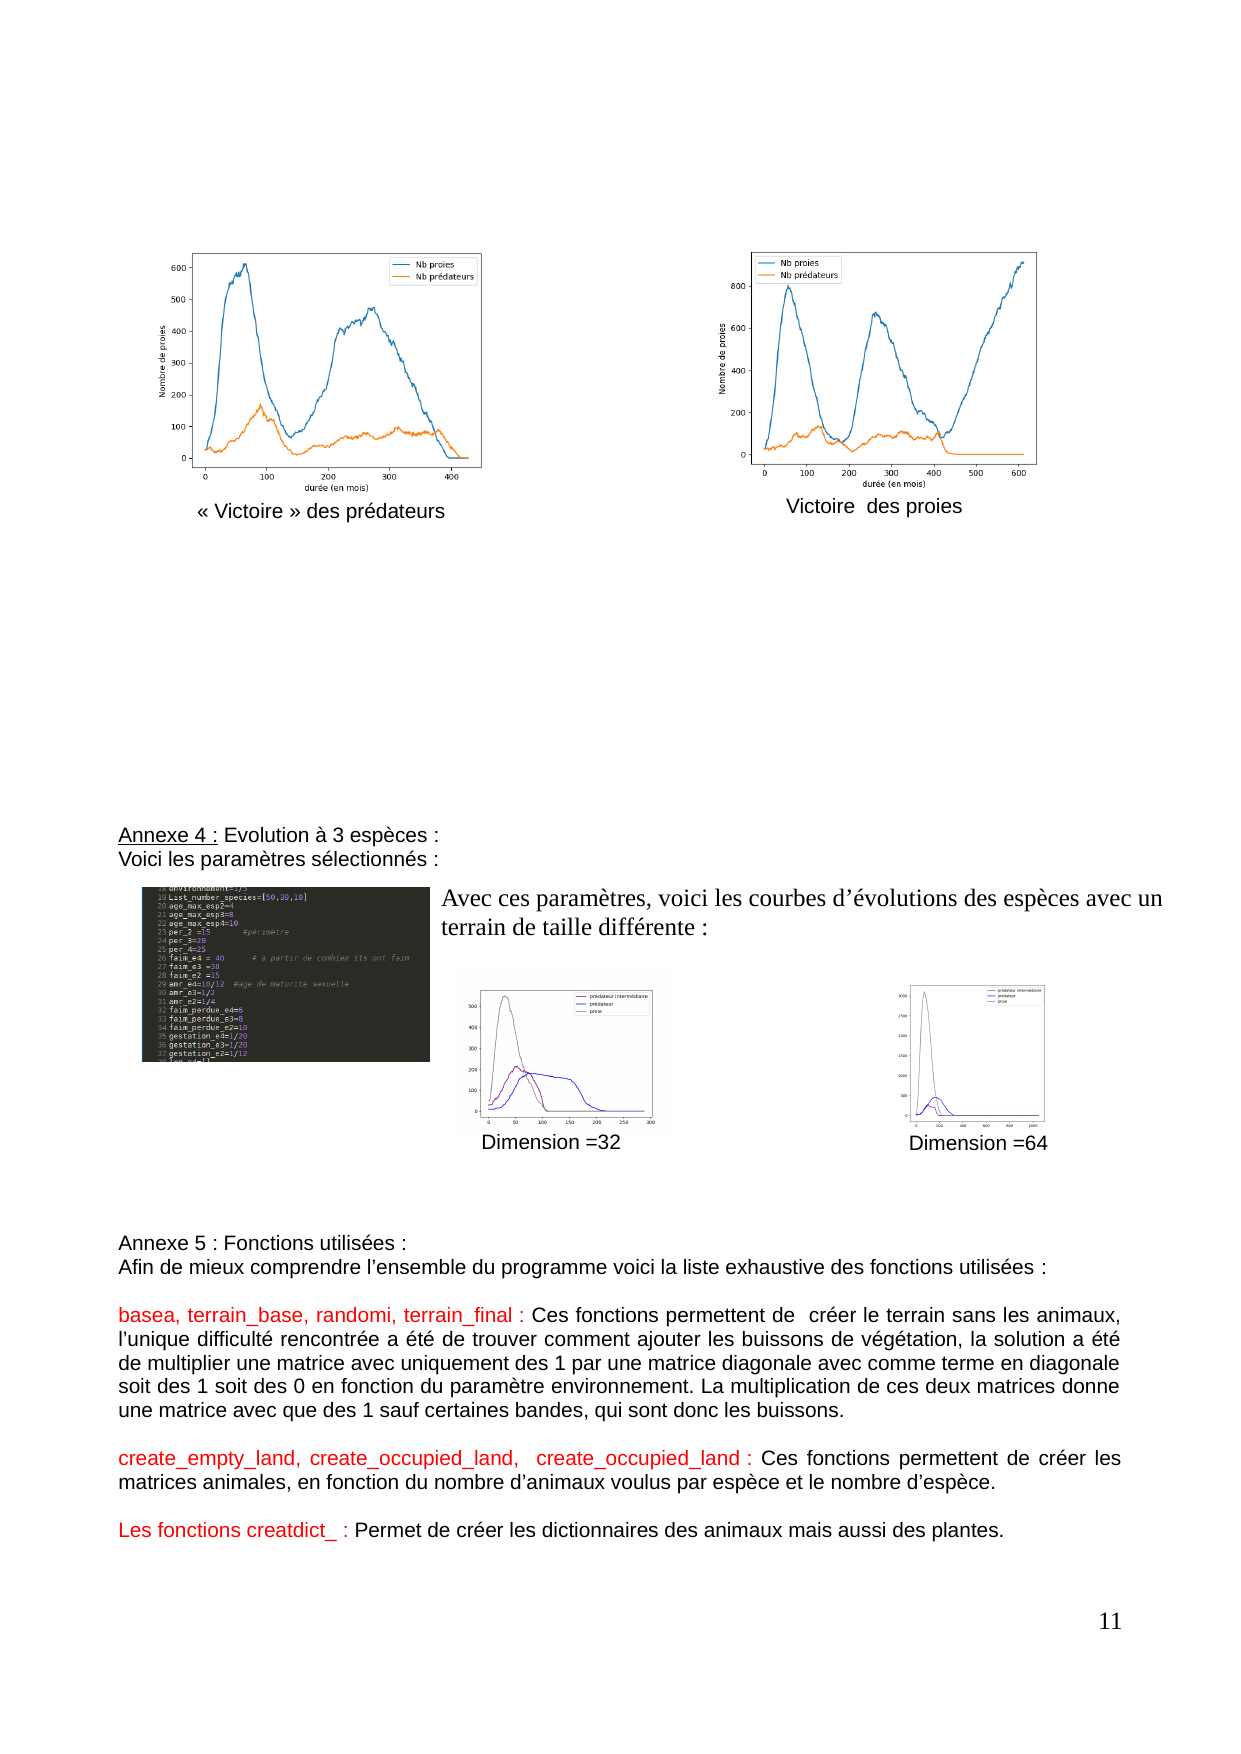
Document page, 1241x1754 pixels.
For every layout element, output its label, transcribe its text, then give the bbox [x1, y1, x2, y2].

picture [145, 220, 518, 498]
picture [888, 964, 1062, 1141]
text Les fonctions creatdict_ : Permet de créer les dictionnaires des animaux mais aussi des plantes. [118, 1518, 1122, 1542]
text Annexe 4 : Evolution à 3 espèces : [118, 823, 1122, 847]
text Voici les paramètres sélectionnés : [118, 847, 1122, 871]
text Annexe 5 : Fonctions utilisées : [118, 1231, 1122, 1254]
text Afin de mieux comprendre l’ensemble du programme voici la liste exhaustive des fonctions utilisées : [118, 1254, 1122, 1278]
text create_empty_land, create_occupied_land, create_occupied_land : Ces fonctions permettent de créer les matrices animales, en fonction du nombre d’animaux voulus par espèce et le nombre d’espèce. [118, 1446, 1122, 1494]
picture [705, 219, 1073, 494]
picture [453, 970, 674, 1135]
text basea, terrain_base, randomi, terrain_final : Ces fonctions permettent de créer le terrain sans les animaux, l’unique difficulté rencontrée a été de trouver comment ajouter les buissons de végétation, la solution a été de multiplier une matrice avec uniquement des 1 par une matrice diagonale avec comme terme en diagonale soit des 1 soit des 0 en fonction du paramètre environnement. La multiplication de ces deux matrices donne une matrice avec que des 1 sauf certaines bandes, qui sont donc les buissons. [118, 1302, 1122, 1422]
